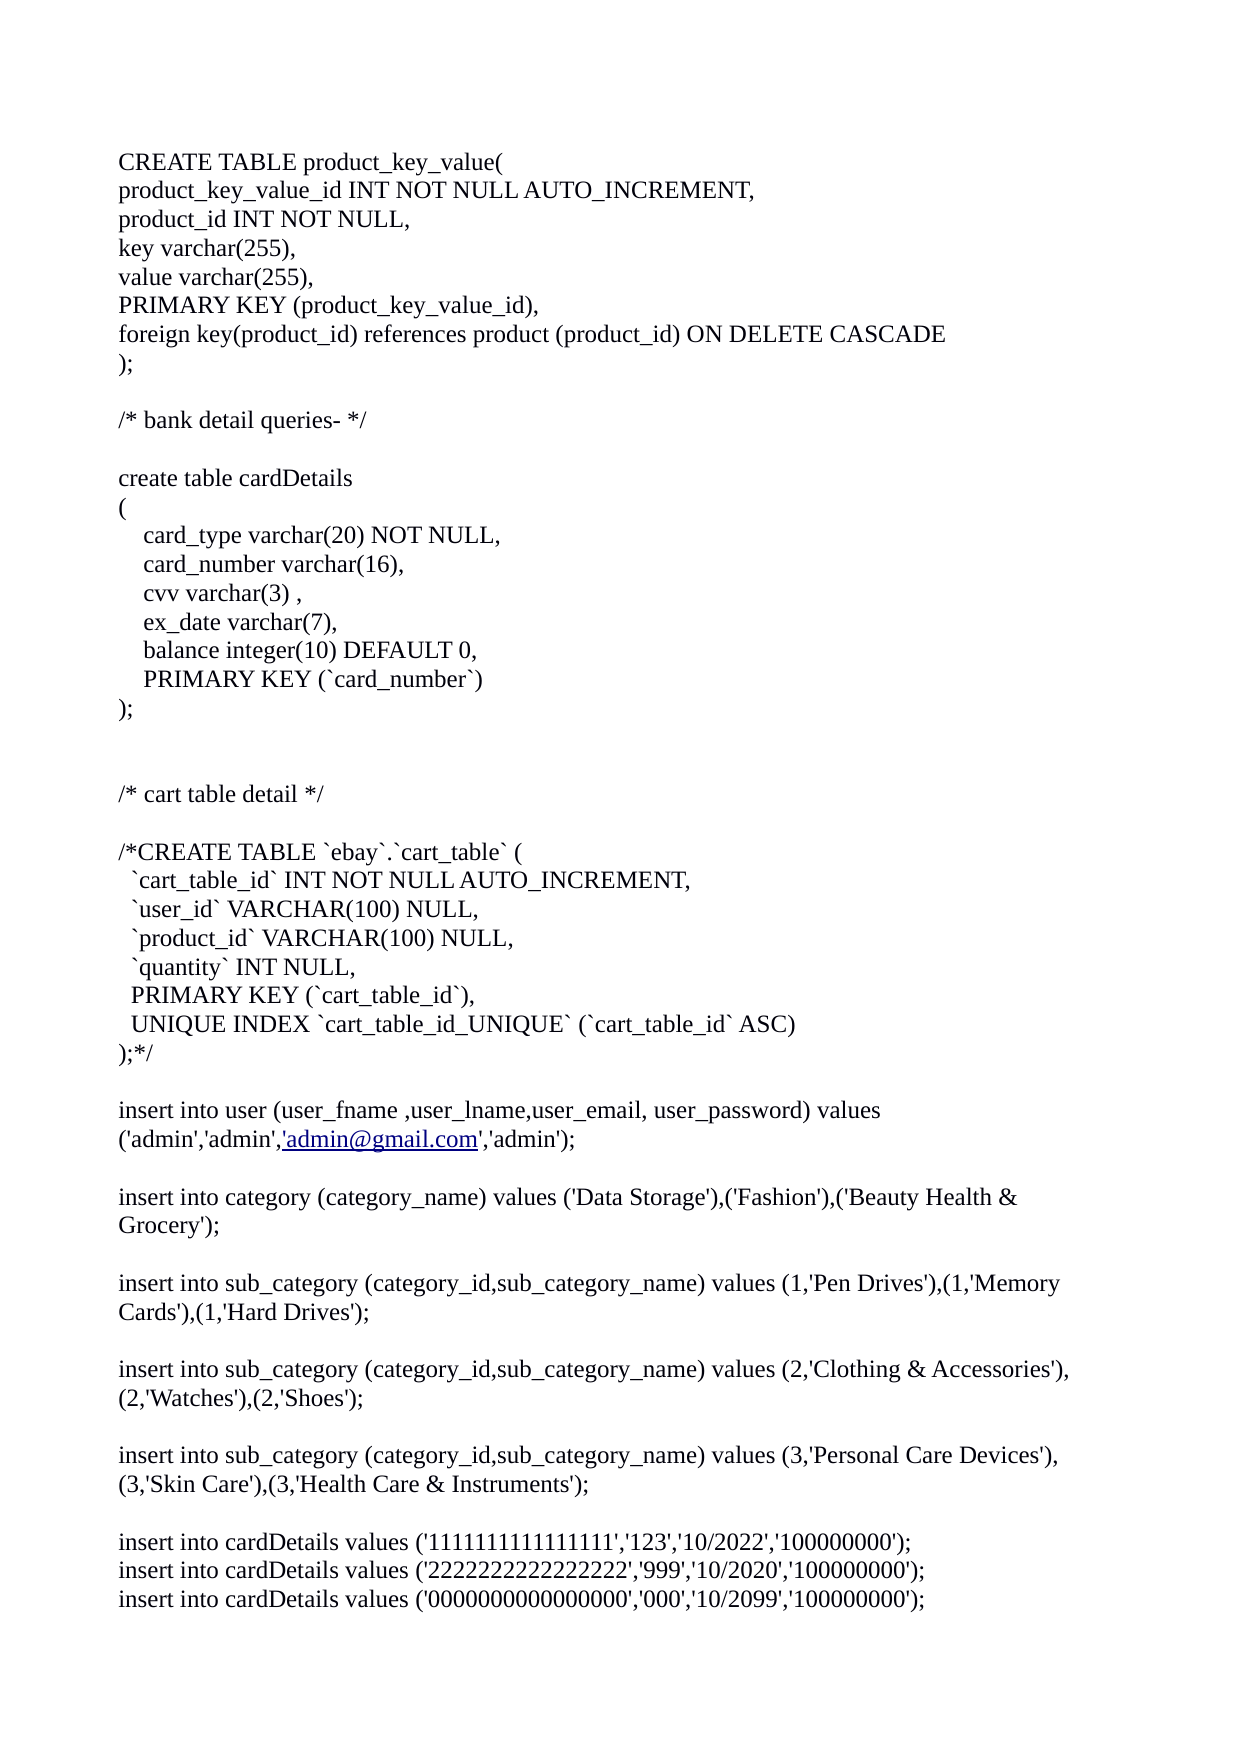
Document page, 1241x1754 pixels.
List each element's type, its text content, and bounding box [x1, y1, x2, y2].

text cvv varchar(3) , [118, 578, 1122, 607]
text PRIMARY KEY (product_key_value_id), [118, 291, 1122, 319]
text insert into user (user_fname ,user_lname,user_email, user_password) values ('admin','admin','admin@gmail.com','admin'); [118, 1096, 1122, 1153]
text balance integer(10) DEFAULT 0, [118, 636, 1122, 664]
text insert into category (category_name) values ('Data Storage'),('Fashion'),('Beauty Health & Grocery'); [118, 1182, 1122, 1239]
text product_key_value_id INT NOT NULL AUTO_INCREMENT, [118, 176, 1122, 204]
text /*CREATE TABLE `ebay`.`cart_table` ( [118, 837, 1122, 866]
text PRIMARY KEY (`cart_table_id`), [118, 981, 1122, 1009]
text create table cardDetails [118, 463, 1122, 492]
text ); [118, 693, 1122, 722]
text key varchar(255), [118, 233, 1122, 262]
text value varchar(255), [118, 262, 1122, 291]
text CREATE TABLE product_key_value( [118, 147, 1122, 176]
text `product_id` VARCHAR(100) NULL, [118, 923, 1122, 952]
text );*/ [118, 1038, 1122, 1067]
text ( [118, 492, 1122, 521]
text UNIQUE INDEX `cart_table_id_UNIQUE` (`cart_table_id` ASC) [118, 1009, 1122, 1038]
text insert into sub_category (category_id,sub_category_name) values (1,'Pen Drives'),(1,'Memory Cards'),(1,'Hard Drives'); [118, 1268, 1122, 1326]
text card_number varchar(16), [118, 549, 1122, 578]
text /* bank detail queries- */ [118, 406, 1122, 434]
text card_type varchar(20) NOT NULL, [118, 521, 1122, 549]
text insert into cardDetails values ('0000000000000000','000','10/2099','100000000'); [118, 1584, 1122, 1613]
text insert into sub_category (category_id,sub_category_name) values (3,'Personal Care Devices'),(3,'Skin Care'),(3,'Health Care & Instruments'); [118, 1441, 1122, 1498]
text insert into cardDetails values ('1111111111111111','123','10/2022','100000000'); [118, 1527, 1122, 1556]
text insert into sub_category (category_id,sub_category_name) values (2,'Clothing & Accessories'),(2,'Watches'),(2,'Shoes'); [118, 1354, 1122, 1412]
text ex_date varchar(7), [118, 607, 1122, 636]
text /* cart table detail */ [118, 779, 1122, 808]
text foreign key(product_id) references product (product_id) ON DELETE CASCADE [118, 319, 1122, 348]
text `user_id` VARCHAR(100) NULL, [118, 894, 1122, 923]
text insert into cardDetails values ('2222222222222222','999','10/2020','100000000'); [118, 1556, 1122, 1584]
text PRIMARY KEY (`card_number`) [118, 664, 1122, 693]
text product_id INT NOT NULL, [118, 204, 1122, 233]
text `cart_table_id` INT NOT NULL AUTO_INCREMENT, [118, 866, 1122, 894]
text `quantity` INT NULL, [118, 952, 1122, 981]
text ); [118, 348, 1122, 377]
